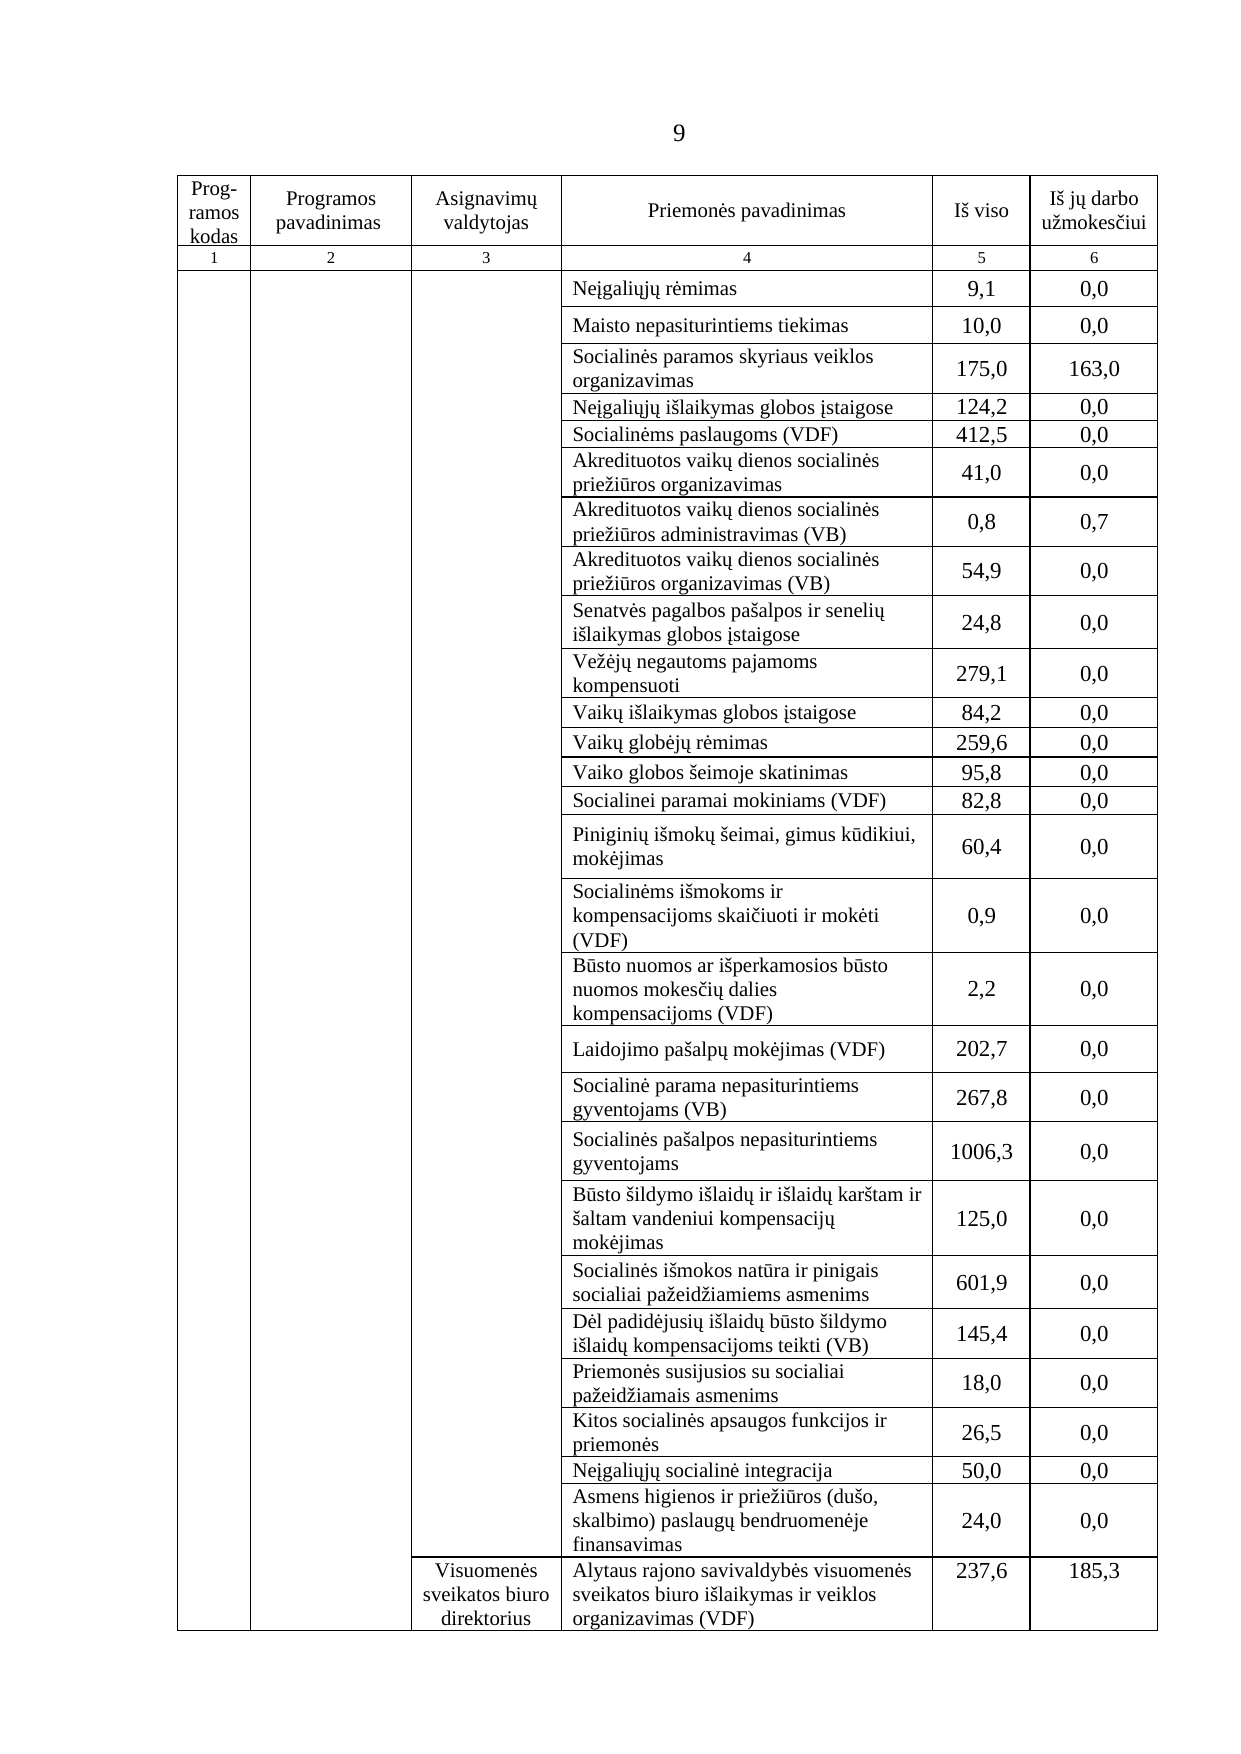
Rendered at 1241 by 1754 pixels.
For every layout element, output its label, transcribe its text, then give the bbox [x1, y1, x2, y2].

table_header Iš viso [933, 176, 1029, 245]
table_cell Būsto nuomos ar išperkamosios būsto nuomos mokesčių dalies kompensacijoms (VDF) [562, 953, 932, 1025]
table_cell Priemonės susijusios su socialiai pažeidžiamais asmenims [562, 1359, 932, 1407]
table_cell [1158, 697, 1181, 727]
table_cell 0,0 [1031, 698, 1157, 727]
table_cell Vežėjų negautoms pajamoms kompensuoti [562, 649, 932, 697]
table_cell [1158, 1556, 1181, 1630]
table_cell 124,2 [933, 394, 1029, 420]
table_cell [1158, 245, 1181, 270]
table_cell 0,0 [1031, 758, 1157, 786]
table_cell 18,0 [933, 1359, 1029, 1407]
table_cell 3 [412, 246, 561, 270]
table_cell [1158, 1308, 1181, 1357]
table_cell 5 [933, 246, 1029, 270]
table_cell 259,6 [933, 728, 1029, 756]
table_cell 54,9 [933, 547, 1029, 595]
table_cell 10,0 [933, 307, 1029, 343]
table_cell Neįgaliųjų išlaikymas globos įstaigose [562, 394, 932, 420]
table_cell 0,0 [1031, 1457, 1157, 1483]
table_cell [1158, 786, 1181, 813]
table_cell Dėl padidėjusių išlaidų būsto šildymo išlaidų kompensacijoms teikti (VB) [562, 1309, 932, 1357]
table_cell [1158, 220, 1181, 245]
table_cell 50,0 [933, 1457, 1029, 1483]
table_cell 0,0 [1031, 596, 1157, 648]
table_cell 0,0 [1031, 1309, 1157, 1357]
table_cell Visuomenės sveikatos biuro direktorius [412, 1558, 561, 1630]
table_cell 60,4 [933, 815, 1029, 878]
table_cell 0,0 [1031, 448, 1157, 496]
table_cell Akredituotos vaikų dienos socialinės priežiūros administravimas (VB) [562, 498, 932, 546]
table_cell 0,0 [1031, 271, 1157, 306]
table_cell 0,0 [1031, 1484, 1157, 1556]
table_cell [412, 271, 561, 1556]
table_cell 24,0 [933, 1484, 1029, 1556]
table_cell 0,0 [1031, 307, 1157, 343]
table_cell 0,0 [1031, 1122, 1157, 1180]
table_header [1158, 175, 1181, 219]
table_cell 601,9 [933, 1256, 1029, 1308]
table_cell [1158, 1456, 1181, 1483]
table_cell 6 [1031, 246, 1157, 270]
table_cell [1158, 496, 1181, 546]
table_cell 125,0 [933, 1181, 1029, 1255]
table_cell Būsto šildymo išlaidų ir išlaidų karštam ir šaltam vandeniui kompensacijų mokėjimas [562, 1181, 932, 1255]
table_cell 202,7 [933, 1026, 1029, 1072]
table_header Asignavimų valdytojas [412, 176, 561, 245]
table_cell [1158, 814, 1181, 878]
table_cell Akredituotos vaikų dienos socialinės priežiūros organizavimas [562, 448, 932, 496]
table_cell [1158, 648, 1181, 697]
table_cell 0,0 [1031, 547, 1157, 595]
table_cell [1158, 393, 1181, 420]
table_cell 0,0 [1031, 953, 1157, 1025]
table_cell 24,8 [933, 596, 1029, 648]
table_cell [1158, 727, 1181, 756]
table_cell 2,2 [933, 953, 1029, 1025]
table_cell Alytaus rajono savivaldybės visuomenės sveikatos biuro išlaikymas ir veiklos organizavimas (VDF) [562, 1558, 932, 1630]
table_cell 412,5 [933, 421, 1029, 447]
table_cell Asmens higienos ir priežiūros (dušo, skalbimo) paslaugų bendruomenėje finansavimas [562, 1484, 932, 1556]
table_cell 0,0 [1031, 879, 1157, 952]
table_cell Socialinėms išmokoms ir kompensacijoms skaičiuoti ir mokėti (VDF) [562, 879, 932, 952]
table_cell 0,0 [1031, 1256, 1157, 1308]
table_cell Socialinė parama nepasiturintiems gyventojams (VB) [562, 1073, 932, 1121]
table_cell 0,0 [1031, 815, 1157, 878]
table_cell [1158, 447, 1181, 496]
table_cell 2 [251, 246, 411, 270]
table_cell [1158, 1358, 1181, 1407]
table_cell 237,6 [933, 1558, 1029, 1630]
table_cell Socialinės paramos skyriaus veiklos organizavimas [562, 344, 932, 392]
table_cell [251, 271, 411, 1630]
table_cell [1158, 1025, 1181, 1072]
table_cell 0,8 [933, 498, 1029, 546]
table_cell 1006,3 [933, 1122, 1029, 1180]
table_cell 0,9 [933, 879, 1029, 952]
table_cell [1158, 306, 1181, 343]
table_cell 0,0 [1031, 1359, 1157, 1407]
table_cell 84,2 [933, 698, 1029, 727]
table_cell [1158, 878, 1181, 952]
table_cell 145,4 [933, 1309, 1029, 1357]
table_header Iš jų darbo užmokesčiui [1031, 176, 1157, 245]
table_cell Socialinės pašalpos nepasiturintiems gyventojams [562, 1122, 932, 1180]
table_cell 26,5 [933, 1408, 1029, 1456]
table_cell 0,0 [1031, 1408, 1157, 1456]
table_cell 0,0 [1031, 649, 1157, 697]
table_cell Laidojimo pašalpų mokėjimas (VDF) [562, 1026, 932, 1072]
table_cell Vaiko globos šeimoje skatinimas [562, 758, 932, 786]
table_cell 1 [178, 246, 250, 270]
table_cell [1158, 1121, 1181, 1180]
table_cell Akredituotos vaikų dienos socialinės priežiūros organizavimas (VB) [562, 547, 932, 595]
table_header Programos pavadinimas [251, 176, 411, 245]
table_cell 185,3 [1031, 1558, 1157, 1630]
table_cell 0,7 [1031, 498, 1157, 546]
table_cell 82,8 [933, 787, 1029, 813]
table_header Priemonės pavadinimas [562, 176, 932, 245]
table_cell 0,0 [1031, 1181, 1157, 1255]
table_cell Vaikų išlaikymas globos įstaigose [562, 698, 932, 727]
table_cell Vaikų globėjų rėmimas [562, 728, 932, 756]
table_cell 0,0 [1031, 394, 1157, 420]
table_cell 0,0 [1031, 1026, 1157, 1072]
table_cell 0,0 [1031, 787, 1157, 813]
table_cell 95,8 [933, 758, 1029, 786]
table_cell Senatvės pagalbos pašalpos ir senelių išlaikymas globos įstaigose [562, 596, 932, 648]
table_cell Socialinėms paslaugoms (VDF) [562, 421, 932, 447]
table_cell Piniginių išmokų šeimai, gimus kūdikiui, mokėjimas [562, 815, 932, 878]
table_cell [1158, 595, 1181, 648]
table_cell 175,0 [933, 344, 1029, 392]
table_cell 279,1 [933, 649, 1029, 697]
table_cell 267,8 [933, 1073, 1029, 1121]
table_cell [1158, 756, 1181, 786]
table_cell [178, 271, 250, 1630]
table_cell 0,0 [1031, 728, 1157, 756]
table_cell Kitos socialinės apsaugos funkcijos ir priemonės [562, 1408, 932, 1456]
table_cell 9,1 [933, 271, 1029, 306]
table_cell 0,0 [1031, 1073, 1157, 1121]
table_cell [1158, 546, 1181, 595]
table_cell [1158, 1407, 1181, 1456]
table_cell 41,0 [933, 448, 1029, 496]
table_cell Neįgaliųjų rėmimas [562, 271, 932, 306]
table_cell Maisto nepasiturintiems tiekimas [562, 307, 932, 343]
table_cell 163,0 [1031, 344, 1157, 392]
table_cell [1158, 343, 1181, 392]
table_cell [1158, 1180, 1181, 1255]
table_cell Neįgaliųjų socialinė integracija [562, 1457, 932, 1483]
table_cell [1158, 1255, 1181, 1308]
table_cell [1158, 1483, 1181, 1556]
table_cell 4 [562, 246, 932, 270]
table_cell [1158, 270, 1181, 306]
table_cell [1158, 420, 1181, 447]
table_cell Socialinei paramai mokiniams (VDF) [562, 787, 932, 813]
table_cell [1158, 952, 1181, 1025]
table_header Prog-ramos kodas [178, 176, 250, 245]
table_cell 0,0 [1031, 421, 1157, 447]
table_cell Socialinės išmokos natūra ir pinigais socialiai pažeidžiamiems asmenims [562, 1256, 932, 1308]
table_cell [1158, 1072, 1181, 1121]
